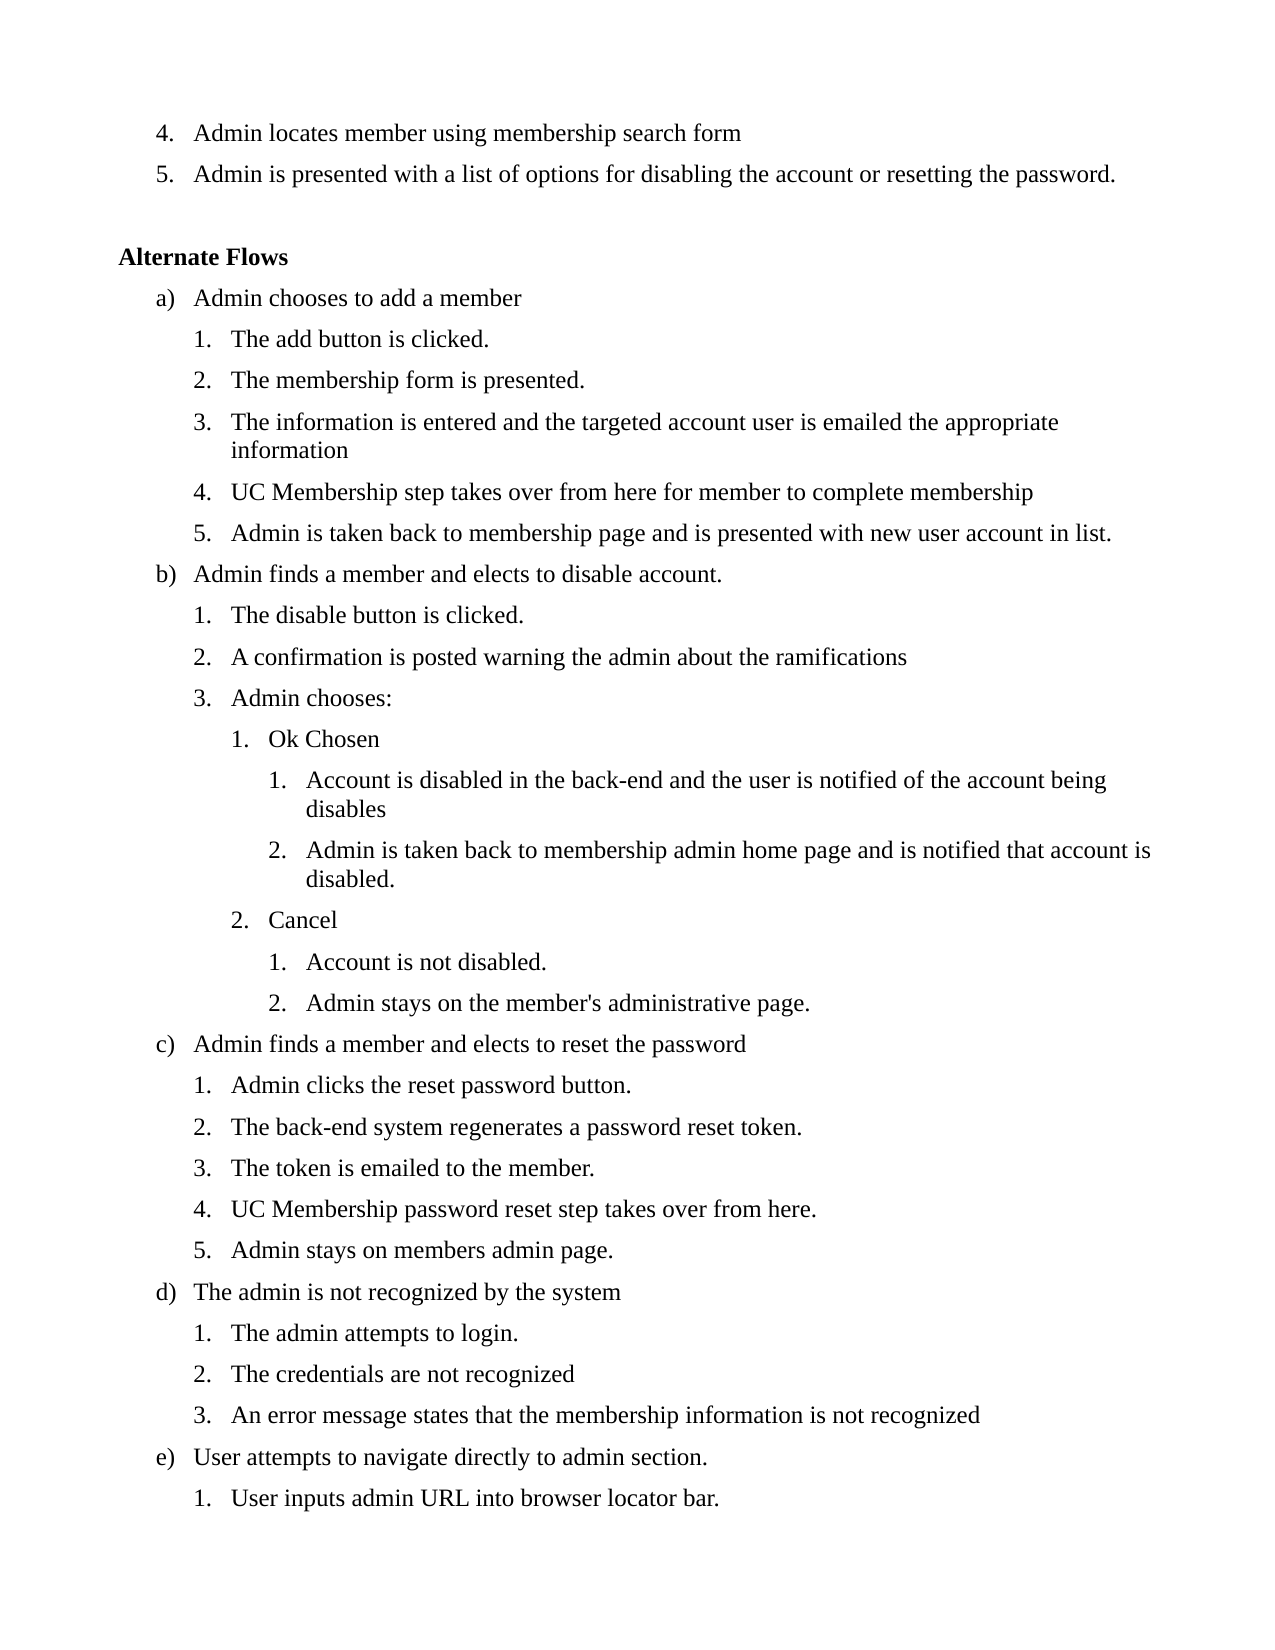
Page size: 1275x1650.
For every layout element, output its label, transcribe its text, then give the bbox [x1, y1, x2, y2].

list Account is not disabled. [268, 947, 1157, 976]
list Admin is taken back to membership admin home page and is notified that account is disabled. [268, 836, 1157, 893]
list Account is disabled in the back-end and the user is notified of the account being disables [268, 766, 1157, 823]
list The token is emailed to the member. [193, 1153, 1157, 1182]
list Admin finds a member and elects to disable account. [156, 559, 1157, 588]
list Cancel [231, 906, 1157, 934]
list User inputs admin URL into browser locator bar. [193, 1483, 1157, 1512]
list An error message states that the membership information is not recognized [193, 1401, 1157, 1429]
list Admin chooses: [193, 683, 1157, 712]
text Alternate Flows [118, 242, 1157, 271]
list Admin finds a member and elects to reset the password [156, 1029, 1157, 1058]
list User attempts to navigate directly to admin section. [156, 1442, 1157, 1471]
list Admin stays on members admin page. [193, 1236, 1157, 1264]
list Admin is presented with a list of options for disabling the account or resetting the password. [156, 159, 1157, 188]
list The information is entered and the targeted account user is emailed the appropriate information [193, 407, 1157, 464]
list The disable button is clicked. [193, 601, 1157, 629]
list The membership form is presented. [193, 366, 1157, 394]
list UC Membership step takes over from here for member to complete membership [193, 477, 1157, 506]
list The add button is clicked. [193, 324, 1157, 353]
list Admin locates member using membership search form [156, 118, 1157, 147]
list Admin clicks the reset password button. [193, 1071, 1157, 1099]
list The admin is not recognized by the system [156, 1277, 1157, 1306]
list The credentials are not recognized [193, 1359, 1157, 1388]
list The back-end system regenerates a password reset token. [193, 1112, 1157, 1141]
list The admin attempts to login. [193, 1318, 1157, 1347]
list Admin chooses to add a member [156, 283, 1157, 312]
list Admin is taken back to membership page and is presented with new user account in list. [193, 518, 1157, 547]
list Admin stays on the member's administrative page. [268, 988, 1157, 1017]
list A confirmation is posted warning the admin about the ramifications [193, 642, 1157, 671]
list Ok Chosen [231, 724, 1157, 753]
list UC Membership password reset step takes over from here. [193, 1194, 1157, 1223]
